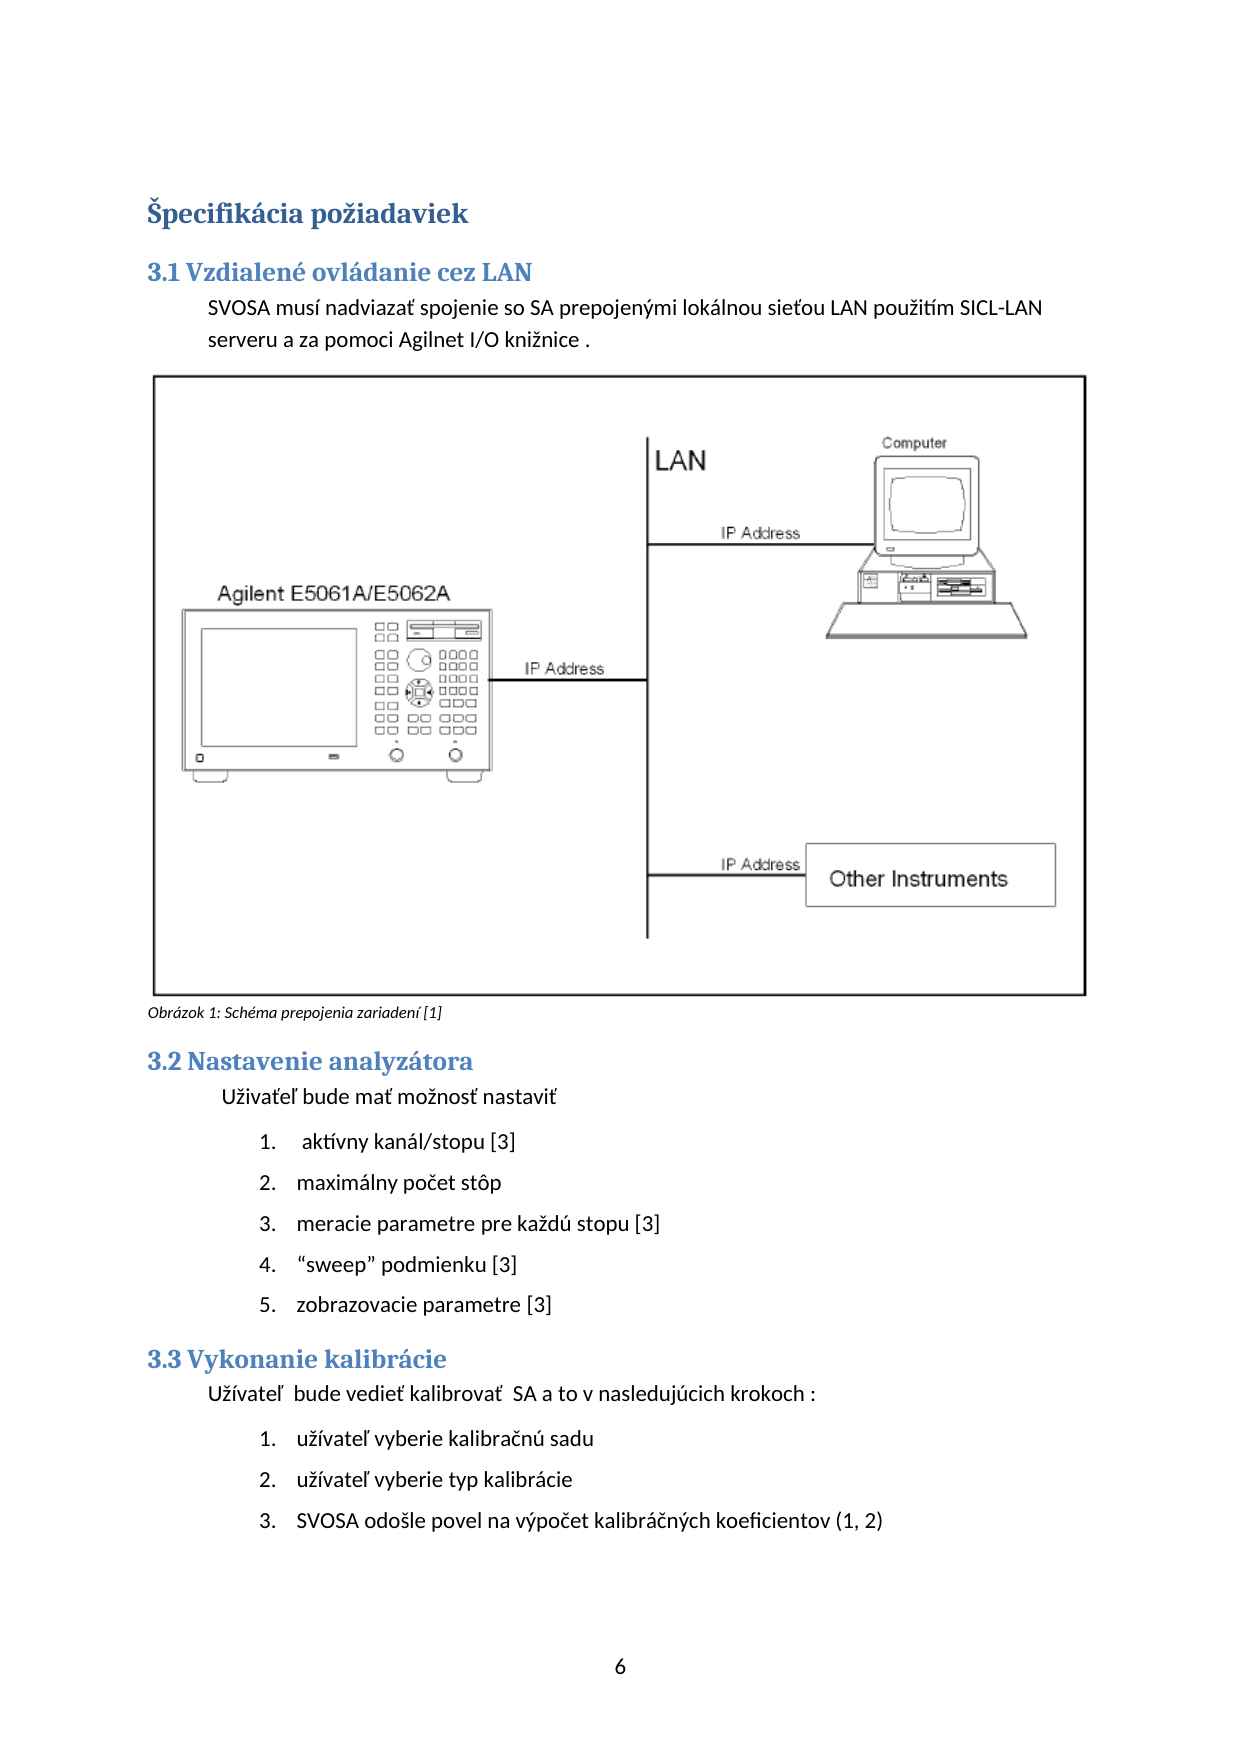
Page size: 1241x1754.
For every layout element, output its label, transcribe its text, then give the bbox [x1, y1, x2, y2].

list meracie parametre pre každú stopu [3] [259, 1209, 1093, 1237]
subtitle 3.3 Vykonanie kalibrácie [148, 1344, 1093, 1375]
text Uživaťeľ bude mať možnosť nastaviť [148, 1082, 1093, 1110]
list maximálny počet stôp [259, 1168, 1093, 1196]
list užívateľ vyberie kalibračnú sadu [259, 1424, 1093, 1452]
list zobrazovacie parametre [3] [259, 1291, 1093, 1319]
subtitle 3.1 Vzdialené ovládanie cez LAN [148, 257, 1093, 288]
text SVOSA musí nadviazať spojenie so SA prepojenými lokálnou sieťou LAN použitím SICL-LAN serveru a za pomoci Agilnet I/O knižnice . [208, 293, 1093, 353]
list užívateľ vyberie typ kalibrácie [259, 1465, 1093, 1493]
text Užívateľ bude vedieť kalibrovať SA a to v nasledujúcich krokoch : [208, 1379, 1093, 1407]
text Obrázok 1: Schéma prepojenia zariadení [1] [148, 369, 1093, 1023]
list SVOSA odošle povel na výpočet kalibráčných koeficientov (1, 2) [259, 1506, 1093, 1534]
subtitle 3.2 Nastavenie analyzátora [148, 1046, 1093, 1078]
list “sweep” podmienku [3] [259, 1250, 1093, 1278]
list aktívny kanál/stopu [3] [259, 1127, 1093, 1155]
subtitle Špecifikácia požiadaviek [148, 198, 1093, 231]
